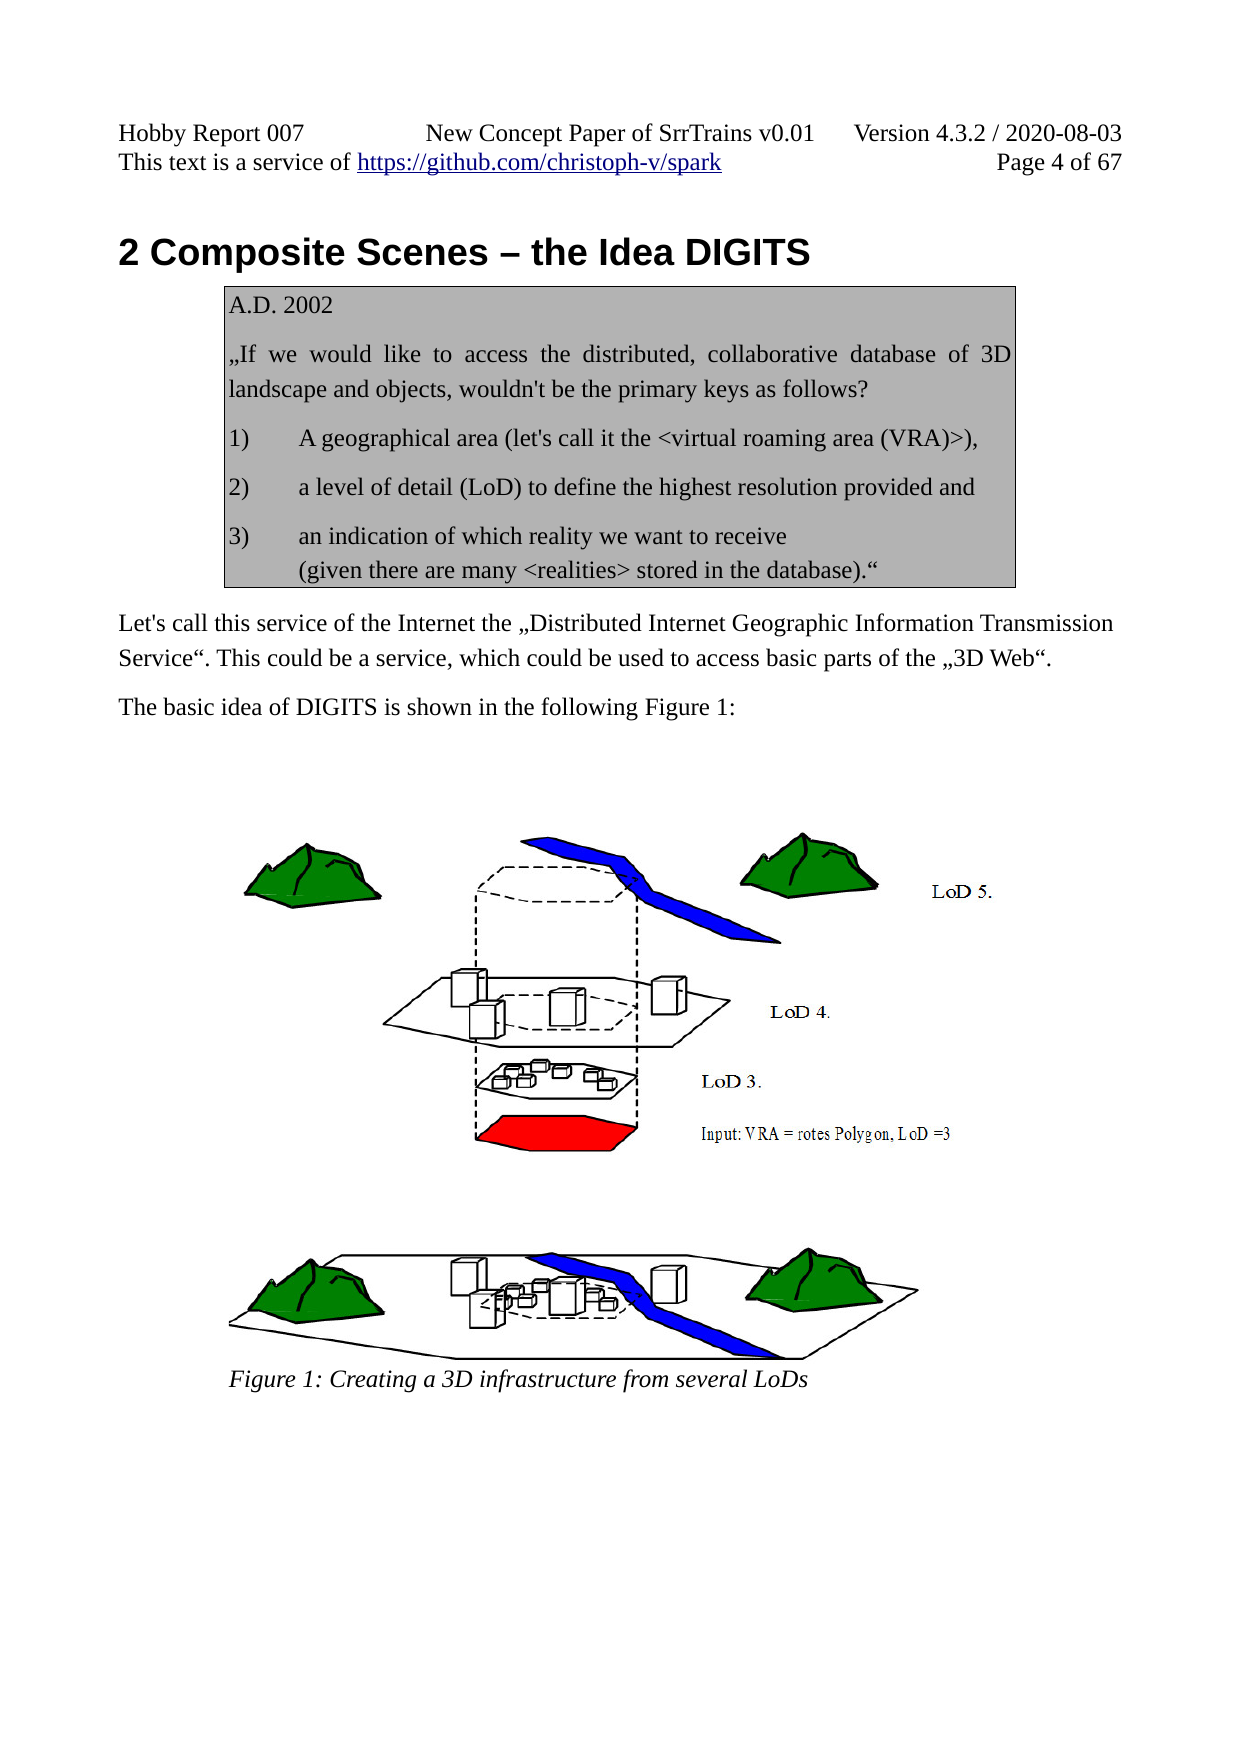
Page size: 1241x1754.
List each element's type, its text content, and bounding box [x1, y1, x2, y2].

subtitle 2 Composite Scenes – the Idea DIGITS [118, 230, 1122, 274]
list an indication of which reality we want to receive (given there are many <realities> stored in the database).“ [225, 517, 1015, 587]
list A geographical area (let's call it the <virtual roaming area (VRA)>), [225, 419, 1015, 452]
text A.D. 2002 [225, 287, 1015, 319]
text Let's call this service of the Internet the „Distributed Internet Geographic Information Transmission Service“. This could be a service, which could be used to access basic parts of the „3D Web“. [118, 608, 1122, 672]
text „If we would like to access the distributed, collaborative database of 3D landscape and objects, wouldn't be the primary keys as follows? [225, 335, 1015, 402]
text Figure 1: Creating a 3D infrastructure from several LoDs [229, 1365, 1012, 1393]
text The basic idea of DIGITS is shown in the following Figure 1: [118, 692, 1122, 721]
picture [228, 802, 1012, 1365]
list a level of detail (LoD) to define the highest resolution provided and [225, 468, 1015, 501]
